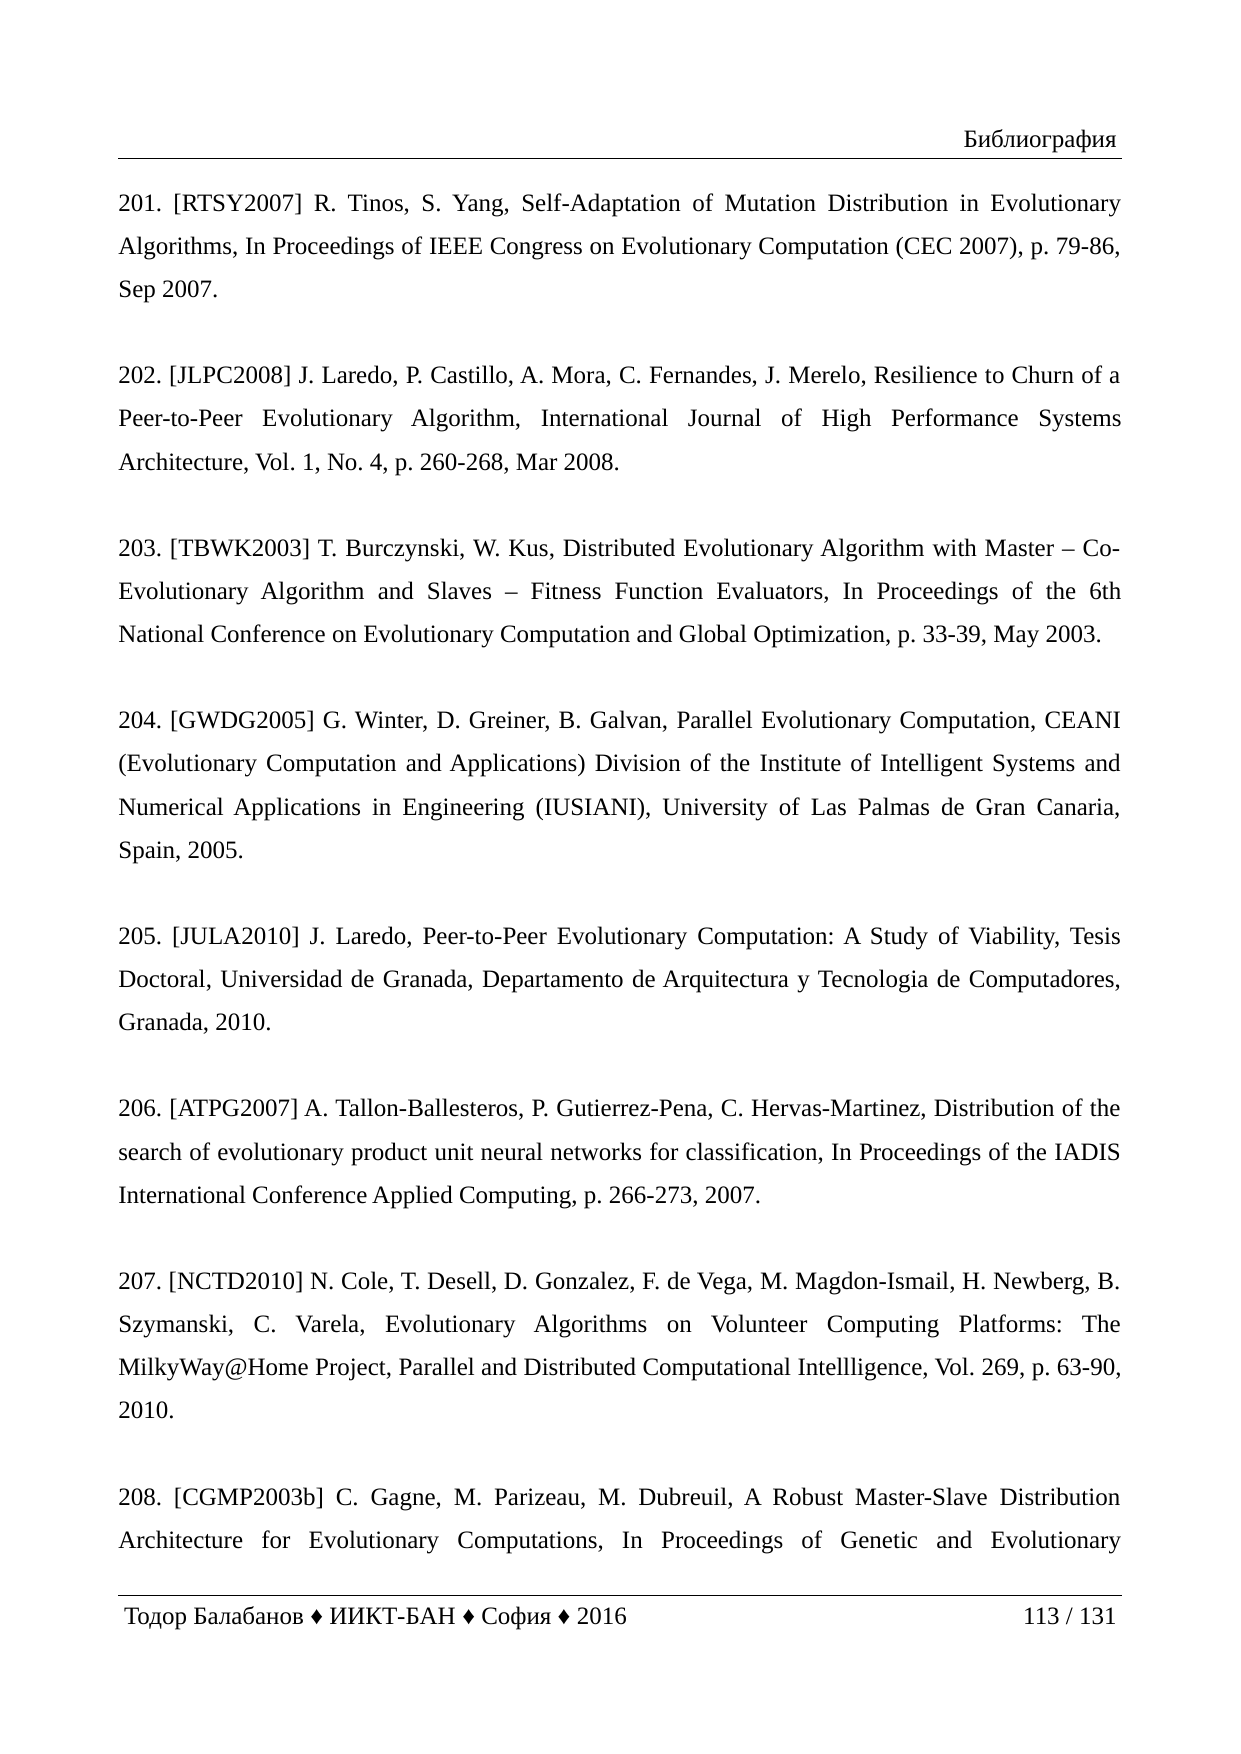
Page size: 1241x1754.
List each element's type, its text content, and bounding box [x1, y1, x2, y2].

text 203. [TBWK2003] T. Burczynski, W. Kus, Distributed Evolutionary Algorithm with Master – Co-Evolutionary Algorithm and Slaves – Fitness Function Evaluators, In Proceedings of the 6th National Conference on Evolutionary Computation and Global Optimization, p. 33-39, May 2003. [118, 533, 1122, 648]
text 207. [NCTD2010] N. Cole, T. Desell, D. Gonzalez, F. de Vega, M. Magdon-Ismail, H. Newberg, B. Szymanski, C. Varela, Evolutionary Algorithms on Volunteer Computing Platforms: The MilkyWay@Home Project, Parallel and Distributed Computational Intellligence, Vol. 269, p. 63-90, 2010. [118, 1266, 1122, 1424]
text 204. [GWDG2005] G. Winter, D. Greiner, B. Galvan, Parallel Evolutionary Computation, CEANI (Evolutionary Computation and Applications) Division of the Institute of Intelligent Systems and Numerical Applications in Engineering (IUSIANI), University of Las Palmas de Gran Canaria, Spain, 2005. [118, 705, 1122, 863]
text 202. [JLPC2008] J. Laredo, P. Castillo, A. Mora, C. Fernandes, J. Merelo, Resilience to Churn of a Peer-to-Peer Evolutionary Algorithm, International Journal of High Performance Systems Architecture, Vol. 1, No. 4, p. 260-268, Mar 2008. [118, 360, 1122, 475]
text 208. [CGMP2003b] C. Gagne, M. Parizeau, M. Dubreuil, A Robust Master-Slave Distribution Architecture for Evolutionary Computations, In Proceedings of Genetic and Evolutionary [118, 1482, 1122, 1553]
text 206. [ATPG2007] A. Tallon-Ballesteros, P. Gutierrez-Pena, C. Hervas-Martinez, Distribution of the search of evolutionary product unit neural networks for classification, In Proceedings of the IADIS International Conference Applied Computing, p. 266-273, 2007. [118, 1093, 1122, 1208]
text 201. [RTSY2007] R. Tinos, S. Yang, Self-Adaptation of Mutation Distribution in Evolutionary Algorithms, In Proceedings of IEEE Congress on Evolutionary Computation (CEC 2007), p. 79-86, Sep 2007. [118, 188, 1122, 303]
text 205. [JULA2010] J. Laredo, Peer-to-Peer Evolutionary Computation: A Study of Viability, Tesis Doctoral, Universidad de Granada, Departamento de Arquitectura y Tecnologia de Computadores, Granada, 2010. [118, 921, 1122, 1036]
